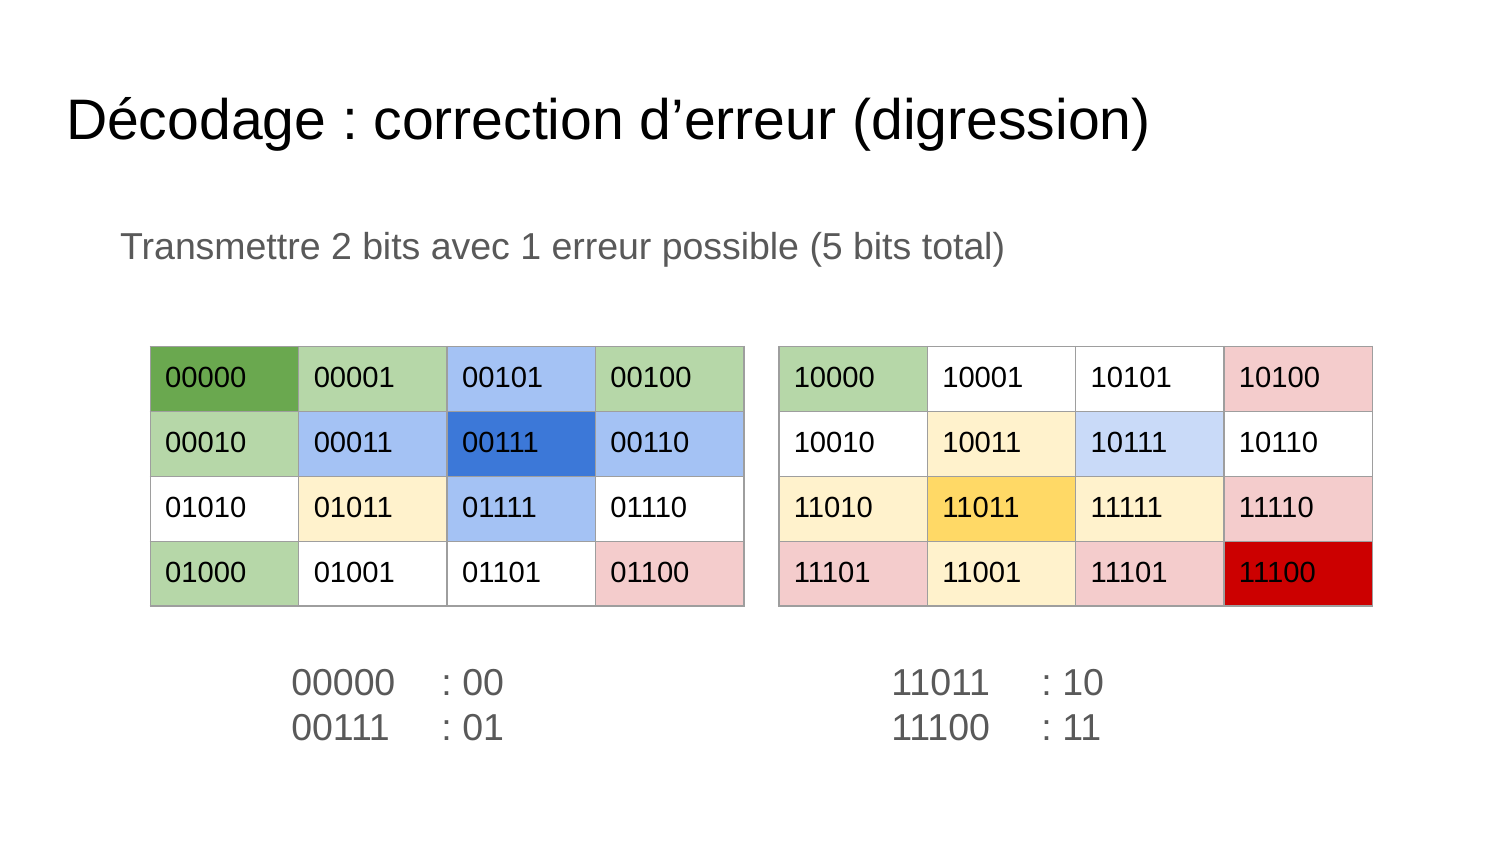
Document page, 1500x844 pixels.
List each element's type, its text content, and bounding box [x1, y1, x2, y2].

table_cell 10010 [780, 412, 927, 476]
table_cell 01011 [299, 477, 446, 541]
table_cell 10110 [1225, 412, 1372, 476]
table_cell 01111 [448, 477, 595, 541]
table_cell 01000 [151, 542, 298, 605]
table_cell 00011 [299, 412, 446, 476]
table_cell 10111 [1076, 412, 1223, 476]
table_header 10100 [1225, 347, 1372, 411]
table_cell 11100 [1225, 542, 1372, 605]
table_cell 01010 [151, 477, 298, 541]
table_cell 00110 [596, 412, 743, 476]
text_box 00000 : 00 11011 : 10 00111 : 01 11100 : 11 [276, 642, 1241, 785]
table_cell 11101 [1076, 542, 1223, 605]
table_header 00101 [448, 347, 595, 411]
text_box Transmettre 2 bits avec 1 erreur possible (5 bits total) [105, 206, 1429, 282]
table_header 00000 [151, 347, 298, 411]
table_cell 10011 [928, 412, 1075, 476]
table_cell 11001 [928, 542, 1075, 605]
table_cell 11111 [1076, 477, 1223, 541]
table_cell 01110 [596, 477, 743, 541]
table_cell 00111 [448, 412, 595, 476]
table_cell 11011 [928, 477, 1075, 541]
table_header 00100 [596, 347, 743, 411]
table_cell 11110 [1225, 477, 1372, 541]
table_cell 11101 [780, 542, 927, 605]
table_cell 01101 [448, 542, 595, 605]
table_cell 01100 [596, 542, 743, 605]
table_cell 01001 [299, 542, 446, 605]
table_cell 11010 [780, 477, 927, 541]
table_header 00001 [299, 347, 446, 411]
table_header 10000 [780, 347, 927, 411]
table_header 10001 [928, 347, 1075, 411]
title Décodage : correction d’erreur (digression) [51, 72, 1449, 167]
table_cell 00010 [151, 412, 298, 476]
table_header 10101 [1076, 347, 1223, 411]
